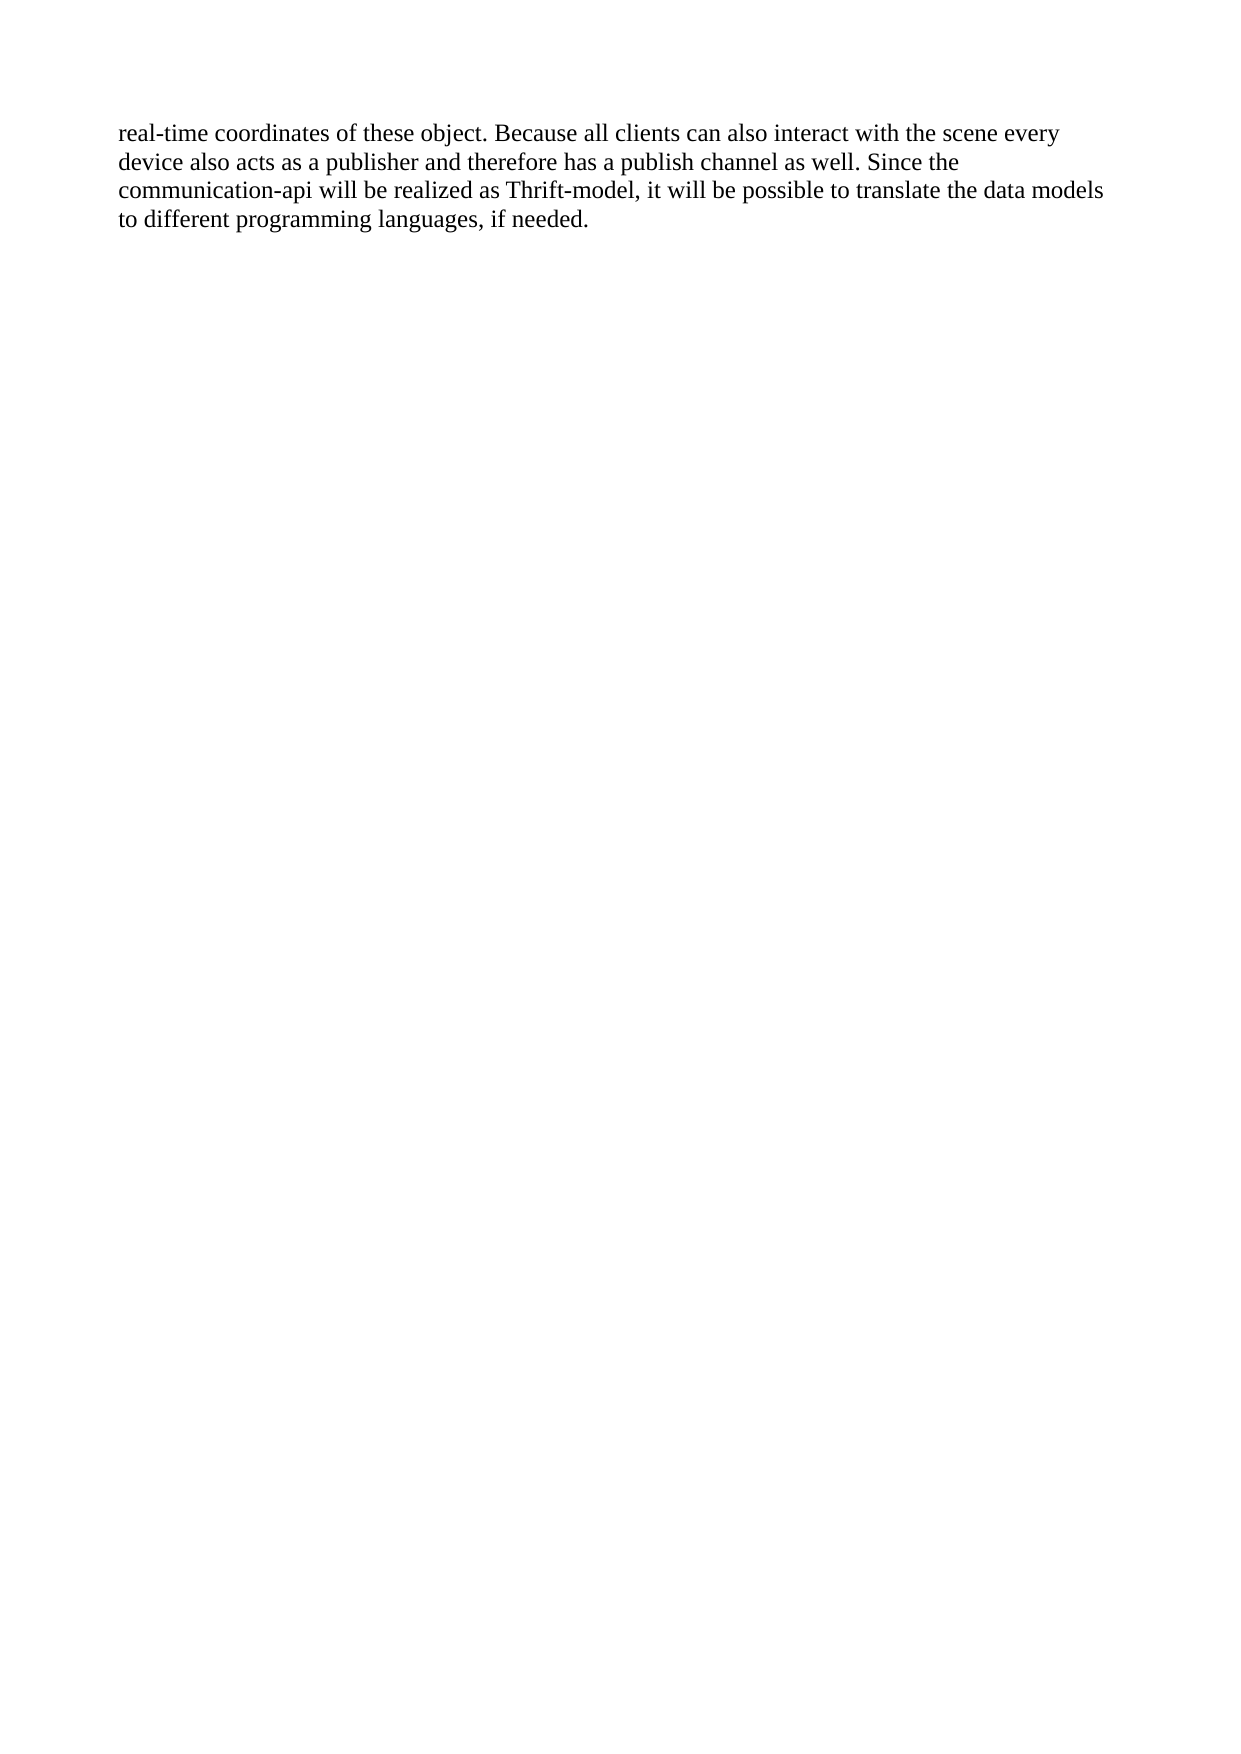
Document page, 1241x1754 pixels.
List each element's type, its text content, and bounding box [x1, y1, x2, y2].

text real-time coordinates of these object. Because all clients can also interact with the scene every device also acts as a publisher and therefore has a publish channel as well. Since the communication-api will be realized as Thrift-model, it will be possible to translate the data models to different programming languages, if needed. [118, 118, 1122, 233]
